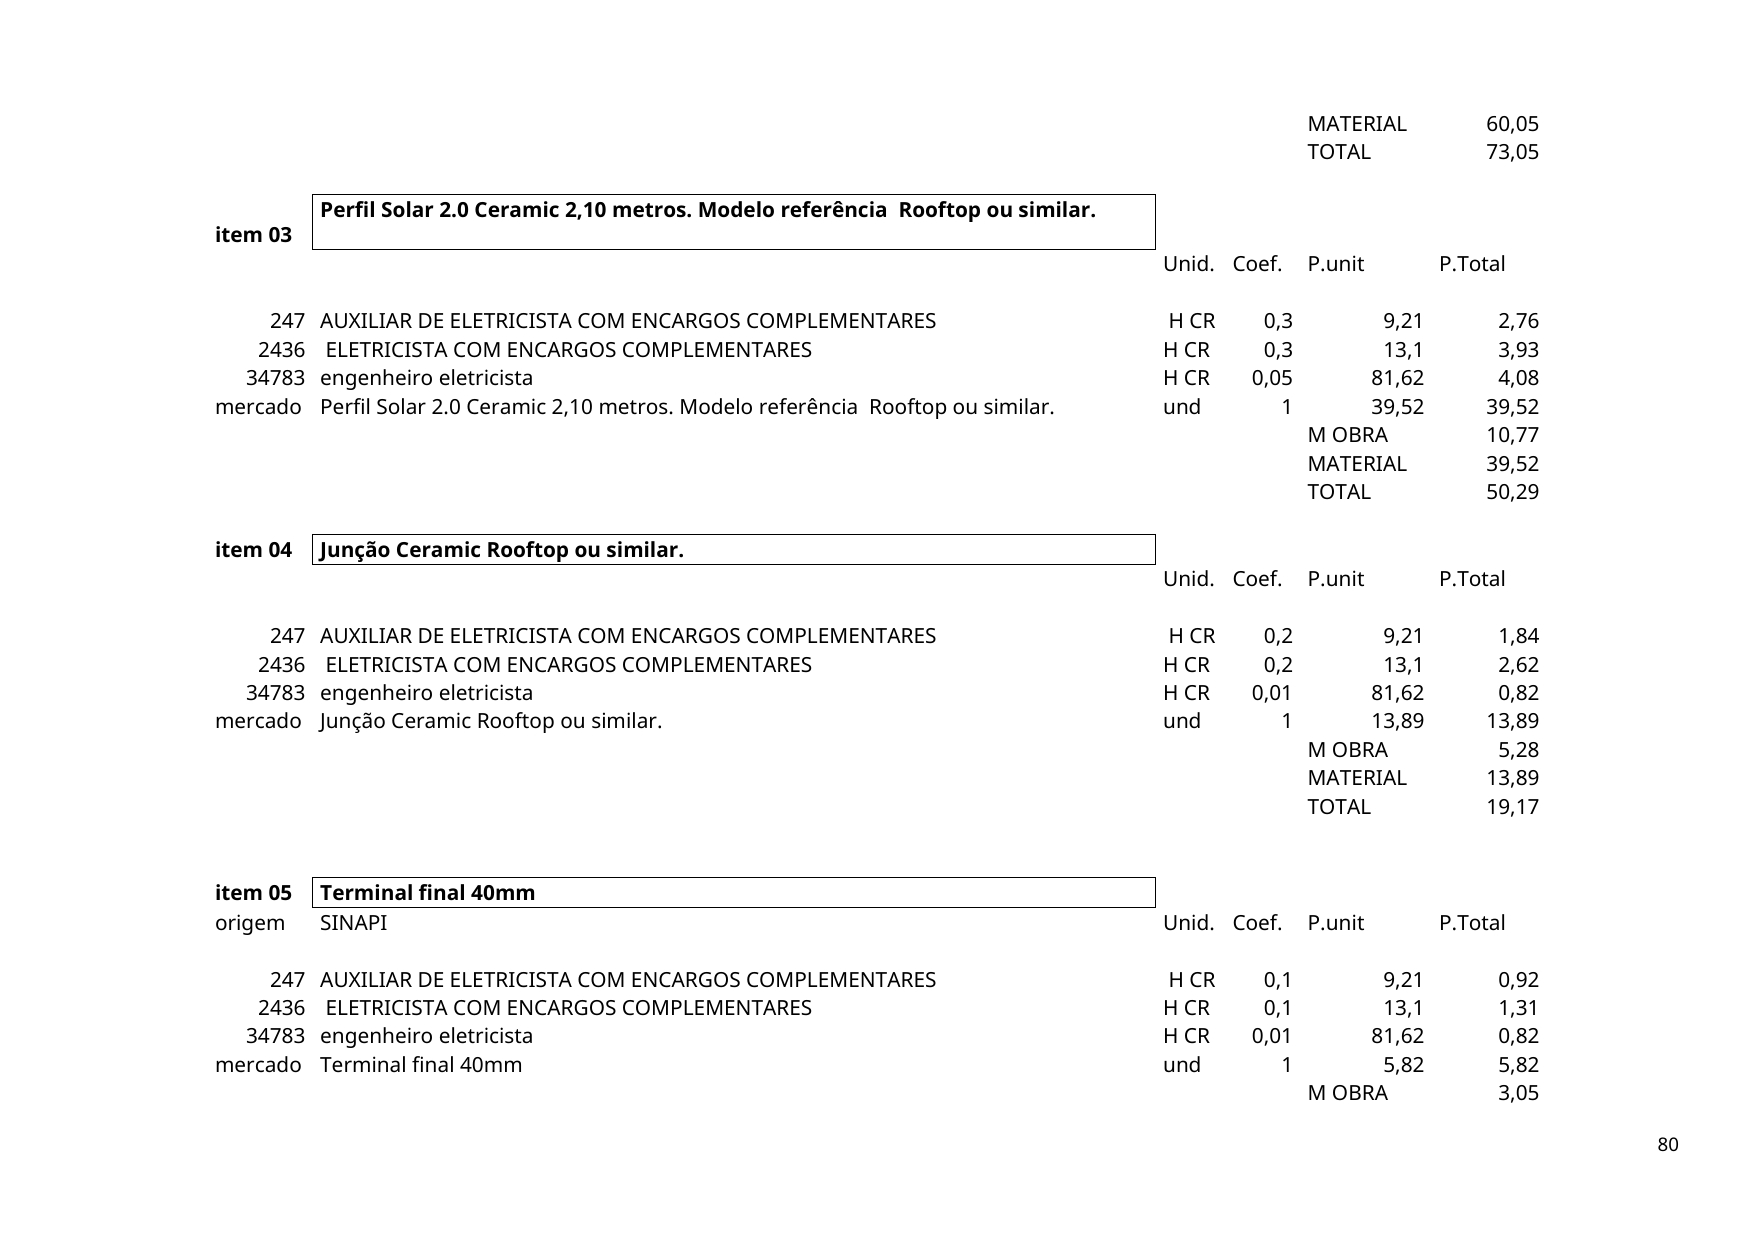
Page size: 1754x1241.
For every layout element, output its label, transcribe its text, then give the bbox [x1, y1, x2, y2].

table_cell [1225, 449, 1300, 477]
table_cell [1225, 506, 1300, 534]
table_cell [1300, 166, 1432, 194]
table_cell H CR [1156, 1022, 1225, 1050]
table_cell MATERIAL [1300, 764, 1432, 792]
table_cell [1432, 166, 1547, 194]
table_cell [208, 166, 313, 194]
table_cell Junção Ceramic Rooftop ou similar. [313, 707, 1156, 735]
table_cell [1300, 534, 1432, 563]
table_cell [1225, 420, 1300, 449]
table_cell [1432, 534, 1547, 563]
table_cell [1156, 166, 1225, 194]
table_cell 0,05 [1225, 363, 1300, 392]
table_cell [1225, 278, 1300, 306]
table_cell TOTAL [1300, 477, 1432, 506]
table_cell ELETRICISTA COM ENCARGOS COMPLEMENTARES [313, 335, 1156, 363]
table_cell [1156, 877, 1225, 907]
table_cell 1,84 [1432, 621, 1547, 650]
table_cell 3,93 [1432, 335, 1547, 363]
table_cell 3,05 [1432, 1079, 1547, 1107]
table_cell 81,62 [1300, 1022, 1432, 1050]
table_cell [1432, 593, 1547, 621]
table_cell 9,21 [1300, 306, 1432, 335]
table_cell 5,82 [1300, 1050, 1432, 1078]
table_cell [1225, 138, 1300, 166]
table_cell 39,52 [1300, 392, 1432, 420]
table_cell [313, 820, 1156, 849]
table_cell [1225, 1079, 1300, 1107]
table_cell [1156, 764, 1225, 792]
table_cell [313, 250, 1156, 278]
table_cell 9,21 [1300, 965, 1432, 993]
table_cell [1156, 792, 1225, 820]
table_cell [1156, 593, 1225, 621]
table_cell 50,29 [1432, 477, 1547, 506]
table_cell 1 [1225, 392, 1300, 420]
table_cell [208, 849, 313, 877]
table_cell [1432, 936, 1547, 965]
table_cell und [1156, 707, 1225, 735]
table_cell Terminal final 40mm [313, 1050, 1156, 1078]
table_cell TOTAL [1300, 792, 1432, 820]
table_cell [1156, 449, 1225, 477]
table_cell H CR [1156, 993, 1225, 1022]
table_cell P.Total [1432, 249, 1547, 278]
table_cell [313, 764, 1156, 792]
table_cell [1225, 477, 1300, 506]
table_cell P.unit [1300, 249, 1432, 278]
table_cell [208, 764, 313, 792]
table_cell [208, 420, 313, 449]
table_cell 0,01 [1225, 1022, 1300, 1050]
table_cell P.unit [1300, 564, 1432, 593]
table_cell Unid. [1156, 564, 1225, 593]
table_cell 13,89 [1300, 707, 1432, 735]
table_cell H CR [1156, 363, 1225, 392]
table_cell [313, 735, 1156, 763]
table_cell 2436 [208, 650, 313, 678]
table_cell 60,05 [1432, 109, 1547, 137]
table_cell H CR [1156, 335, 1225, 363]
table_cell 13,1 [1300, 650, 1432, 678]
table_cell item 04 [208, 534, 312, 563]
table_cell [1156, 506, 1225, 534]
table_cell Perfil Solar 2.0 Ceramic 2,10 metros. Modelo referência Rooftop ou similar. [313, 195, 1155, 248]
table_cell [1156, 820, 1225, 849]
table_cell 0,2 [1225, 621, 1300, 650]
table_cell 0,3 [1225, 335, 1300, 363]
table_cell [1156, 138, 1225, 166]
table_cell [313, 449, 1156, 477]
table_cell [1225, 166, 1300, 194]
table_cell [313, 420, 1156, 449]
table_cell [208, 449, 313, 477]
table_cell 2436 [208, 993, 313, 1022]
table_cell 2,62 [1432, 650, 1547, 678]
table_cell P.unit [1300, 907, 1432, 936]
table_cell [1432, 278, 1547, 306]
table_cell 81,62 [1300, 363, 1432, 392]
table_cell 0,2 [1225, 650, 1300, 678]
table_cell 34783 [208, 1022, 313, 1050]
table_cell [1432, 877, 1547, 907]
table_cell M OBRA [1300, 735, 1432, 763]
table_cell mercado [208, 707, 313, 735]
table_cell SINAPI [313, 908, 1156, 936]
table_cell [1432, 194, 1547, 248]
table_cell [1156, 278, 1225, 306]
table_cell [1432, 506, 1547, 534]
table_cell [1300, 849, 1432, 877]
table_cell Coef. [1225, 907, 1300, 936]
table_cell 0,92 [1432, 965, 1547, 993]
table_cell mercado [208, 1050, 313, 1078]
table_cell TOTAL [1300, 138, 1432, 166]
table_cell AUXILIAR DE ELETRICISTA COM ENCARGOS COMPLEMENTARES [313, 306, 1156, 335]
table_cell [1225, 820, 1300, 849]
table_cell [208, 936, 313, 965]
table_cell [1432, 820, 1547, 849]
table_cell item 03 [208, 194, 312, 248]
table_cell H CR [1156, 965, 1225, 993]
table_cell [208, 477, 313, 506]
table_cell [313, 593, 1156, 621]
table_cell [1225, 534, 1300, 563]
table_cell Unid. [1156, 249, 1225, 278]
table_cell und [1156, 392, 1225, 420]
table_cell [208, 109, 313, 137]
table_cell [313, 792, 1156, 820]
table_cell 34783 [208, 363, 313, 392]
table_cell 39,52 [1432, 392, 1547, 420]
table_cell [313, 849, 1156, 877]
table_cell 0,82 [1432, 1022, 1547, 1050]
table_cell 81,62 [1300, 678, 1432, 707]
table_cell [1156, 534, 1225, 563]
table_cell MATERIAL [1300, 109, 1432, 137]
table_cell [208, 564, 313, 593]
table_cell ELETRICISTA COM ENCARGOS COMPLEMENTARES [313, 993, 1156, 1022]
table_cell und [1156, 1050, 1225, 1078]
table_cell [1156, 194, 1225, 248]
table_cell [1432, 849, 1547, 877]
table_cell [313, 278, 1156, 306]
table_cell [208, 278, 313, 306]
table_cell H CR [1156, 678, 1225, 707]
table_cell 247 [208, 621, 313, 650]
table_cell [1225, 849, 1300, 877]
table_cell Terminal final 40mm [313, 878, 1155, 907]
table_cell [1300, 278, 1432, 306]
table_cell 13,1 [1300, 335, 1432, 363]
table_cell 2436 [208, 335, 313, 363]
table_cell [1225, 593, 1300, 621]
table_cell 5,82 [1432, 1050, 1547, 1078]
table_cell engenheiro eletricista [313, 363, 1156, 392]
table_cell 247 [208, 965, 313, 993]
table_cell engenheiro eletricista [313, 1022, 1156, 1050]
table_cell [1156, 109, 1225, 137]
table_cell [208, 735, 313, 763]
table_cell [1225, 792, 1300, 820]
table_cell [1225, 109, 1300, 137]
table_cell [313, 565, 1156, 593]
table_cell [208, 792, 313, 820]
table_cell [313, 109, 1156, 137]
table_cell [208, 506, 313, 534]
table_cell 0,82 [1432, 678, 1547, 707]
table_cell 2,76 [1432, 306, 1547, 335]
table_cell [1225, 194, 1300, 248]
table_cell 0,3 [1225, 306, 1300, 335]
table_cell AUXILIAR DE ELETRICISTA COM ENCARGOS COMPLEMENTARES [313, 965, 1156, 993]
table_cell [208, 249, 313, 278]
table_cell origem [208, 907, 313, 936]
table_cell [1156, 477, 1225, 506]
table_cell item 05 [208, 877, 312, 907]
table_cell 0,1 [1225, 993, 1300, 1022]
table_cell 19,17 [1432, 792, 1547, 820]
table_cell 10,77 [1432, 420, 1547, 449]
table_cell [313, 1079, 1156, 1107]
table_cell 1,31 [1432, 993, 1547, 1022]
table_cell 0,01 [1225, 678, 1300, 707]
table_cell [208, 820, 313, 849]
table_cell 1 [1225, 1050, 1300, 1078]
table_cell 9,21 [1300, 621, 1432, 650]
table_cell [313, 506, 1156, 534]
table_cell [1156, 936, 1225, 965]
table_cell [1156, 1079, 1225, 1107]
table_cell H CR [1156, 650, 1225, 678]
table_cell [1300, 936, 1432, 965]
table_cell [1156, 735, 1225, 763]
table_cell [208, 138, 313, 166]
table_cell [313, 936, 1156, 965]
table_cell [313, 477, 1156, 506]
table_cell M OBRA [1300, 420, 1432, 449]
table_cell [1300, 820, 1432, 849]
table_cell 34783 [208, 678, 313, 707]
table_cell P.Total [1432, 564, 1547, 593]
table_cell [208, 593, 313, 621]
table_cell Coef. [1225, 249, 1300, 278]
table_cell [1300, 194, 1432, 248]
table_cell 13,89 [1432, 707, 1547, 735]
table_cell H CR [1156, 621, 1225, 650]
table_cell H CR [1156, 306, 1225, 335]
table_cell mercado [208, 392, 313, 420]
table_cell ELETRICISTA COM ENCARGOS COMPLEMENTARES [313, 650, 1156, 678]
table_cell [208, 1079, 313, 1107]
table_cell [1225, 877, 1300, 907]
table_cell [313, 166, 1156, 194]
table_cell 73,05 [1432, 138, 1547, 166]
table_cell [1300, 877, 1432, 907]
table_cell 13,89 [1432, 764, 1547, 792]
table_cell P.Total [1432, 907, 1547, 936]
table_cell AUXILIAR DE ELETRICISTA COM ENCARGOS COMPLEMENTARES [313, 621, 1156, 650]
table_cell Junção Ceramic Rooftop ou similar. [313, 535, 1155, 563]
table_cell 5,28 [1432, 735, 1547, 763]
table_cell Coef. [1225, 564, 1300, 593]
table_cell MATERIAL [1300, 449, 1432, 477]
table_cell 13,1 [1300, 993, 1432, 1022]
table_cell 1 [1225, 707, 1300, 735]
table_cell [1225, 936, 1300, 965]
table_cell 247 [208, 306, 313, 335]
table_cell [1225, 735, 1300, 763]
table_cell [1225, 764, 1300, 792]
table_cell 4,08 [1432, 363, 1547, 392]
table_cell [1300, 593, 1432, 621]
table_cell [1156, 420, 1225, 449]
table_cell Unid. [1156, 907, 1225, 936]
table_cell [313, 138, 1156, 166]
table_cell 0,1 [1225, 965, 1300, 993]
table_cell [1156, 849, 1225, 877]
table_cell [1300, 506, 1432, 534]
table_cell 39,52 [1432, 449, 1547, 477]
table_cell M OBRA [1300, 1079, 1432, 1107]
table_cell Perfil Solar 2.0 Ceramic 2,10 metros. Modelo referência Rooftop ou similar. [313, 392, 1156, 420]
table_cell engenheiro eletricista [313, 678, 1156, 707]
